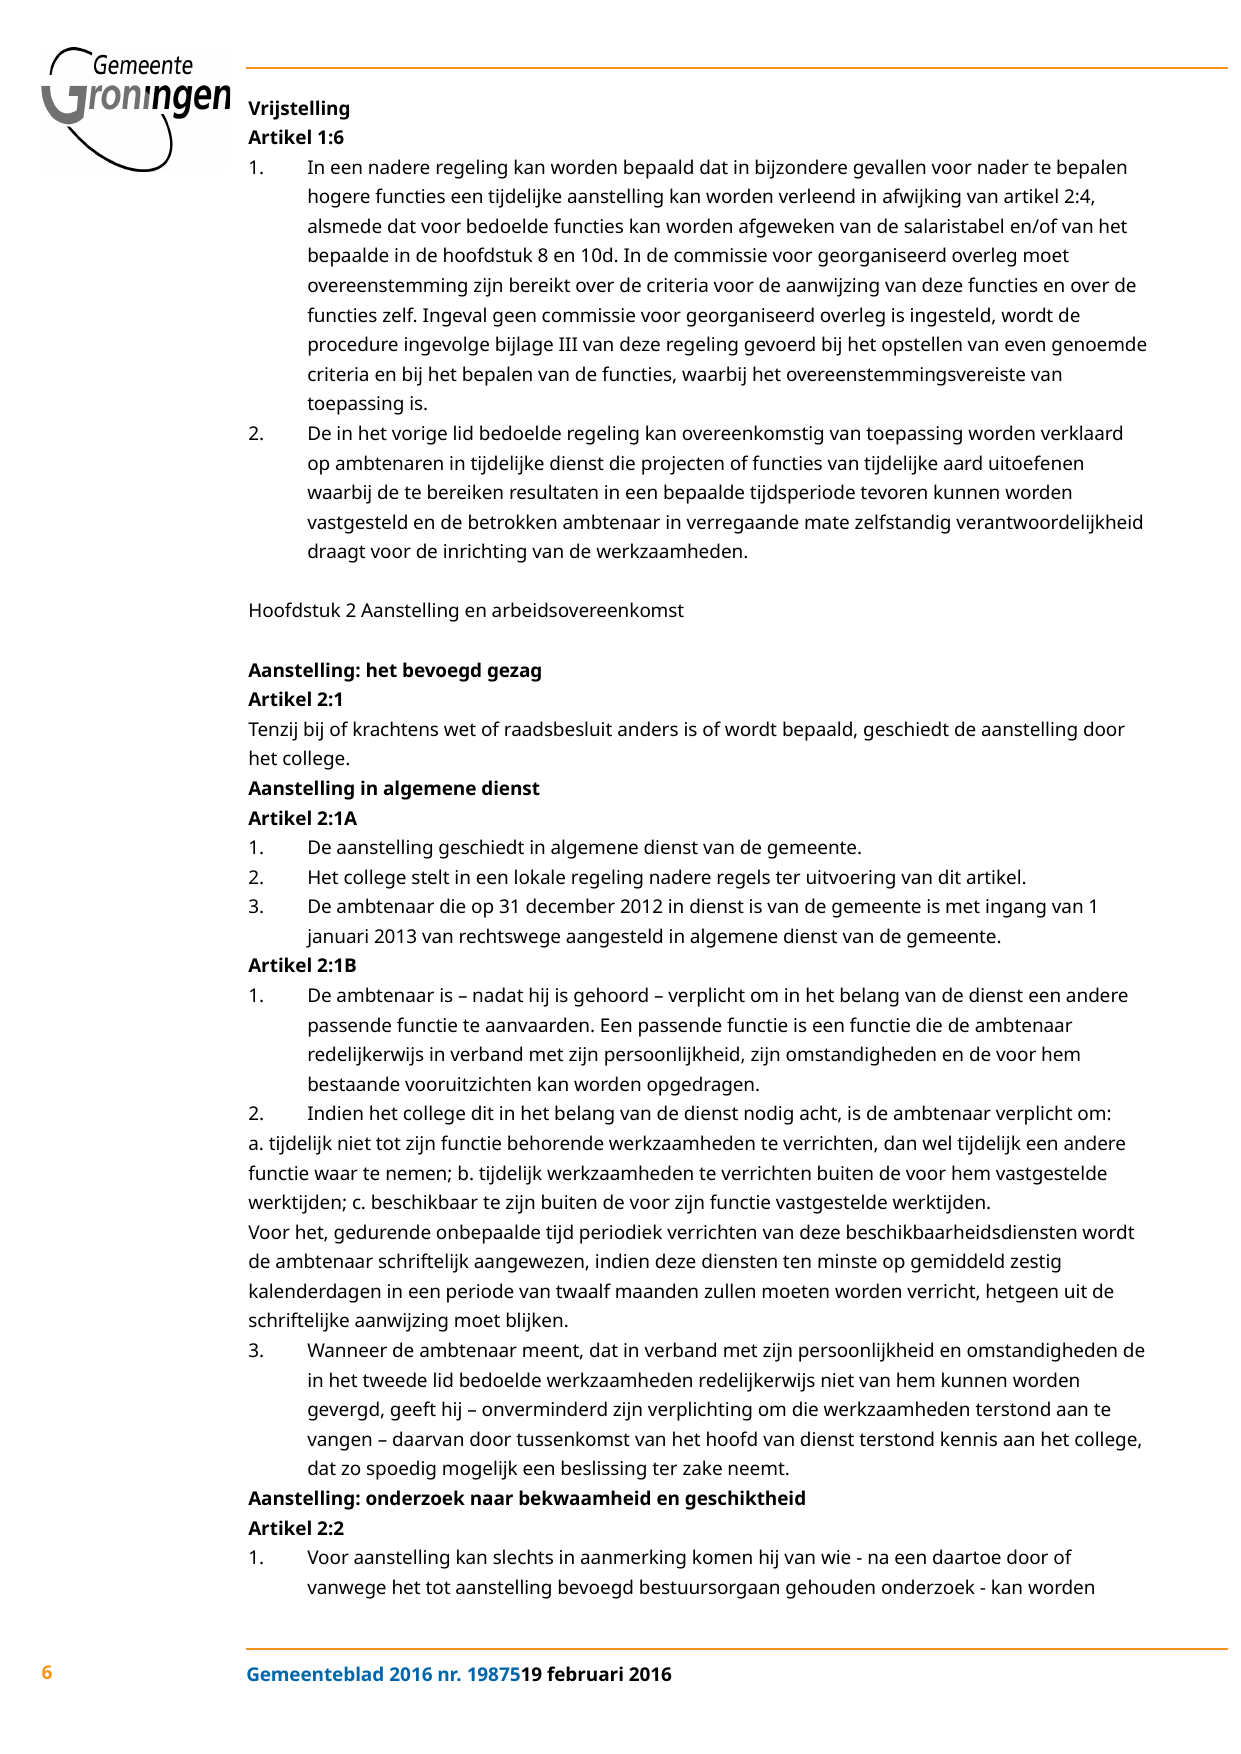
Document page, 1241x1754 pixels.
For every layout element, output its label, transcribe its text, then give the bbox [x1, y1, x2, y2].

list Het college stelt in een lokale regeling nadere regels ter uitvoering van dit artikel. [248, 864, 1152, 890]
list De ambtenaar die op 31 december 2012 in dienst is van de gemeente is met ingang van 1 januari 2013 van rechtswege aangesteld in algemene dienst van de gemeente. [248, 893, 1152, 949]
text Tenzij bij of krachtens wet of raadsbesluit anders is of wordt bepaald, geschiedt de aanstelling door het college. [248, 716, 1152, 771]
text a. tijdelijk niet tot zijn functie behorende werkzaamheden te verrichten, dan wel tijdelijk een andere functie waar te nemen; b. tijdelijk werkzaamheden te verrichten buiten de voor hem vastgestelde werktijden; c. beschikbaar te zijn buiten de voor zijn functie vastgestelde werktijden. [248, 1130, 1152, 1215]
text Aanstelling: het bevoegd gezag [248, 657, 1152, 683]
text Voor het, gedurende onbepaalde tijd periodiek verrichten van deze beschikbaarheidsdiensten wordt de ambtenaar schriftelijk aangewezen, indien deze diensten ten minste op gemiddeld zestig kalenderdagen in een periode van twaalf maanden zullen moeten worden verricht, hetgeen uit de schriftelijke aanwijzing moet blijken. [248, 1219, 1152, 1333]
text Aanstelling in algemene dienst [248, 775, 1152, 801]
picture [41, 47, 231, 172]
text Hoofdstuk 2 Aanstelling en arbeidsovereenkomst [248, 598, 1152, 623]
text Artikel 2:1A [248, 805, 1152, 831]
list In een nadere regeling kan worden bepaald dat in bijzondere gevallen voor nader te bepalen hogere functies een tijdelijke aanstelling kan worden verleend in afwijking van artikel 2:4, alsmede dat voor bedoelde functies kan worden afgeweken van de salaristabel en/of van het bepaalde in de hoofdstuk 8 en 10d. In de commissie voor georganiseerd overleg moet overeenstemming zijn bereikt over de criteria voor de aanwijzing van deze functies en over de functies zelf. Ingeval geen commissie voor georganiseerd overleg is ingesteld, wordt de procedure ingevolge bijlage III van deze regeling gevoerd bij het opstellen van even genoemde criteria en bij het bepalen van de functies, waarbij het overeenstemmingsvereiste van toepassing is. [248, 154, 1152, 416]
list De aanstelling geschiedt in algemene dienst van de gemeente. [248, 834, 1152, 860]
text Aanstelling: onderzoek naar bekwaamheid en geschiktheid [248, 1485, 1152, 1511]
text Artikel 1:6 [248, 124, 1152, 150]
text Vrijstelling [248, 95, 1152, 121]
text Artikel 2:1B [248, 953, 1152, 978]
list Wanneer de ambtenaar meent, dat in verband met zijn persoonlijkheid en omstandigheden de in het tweede lid bedoelde werkzaamheden redelijkerwijs niet van hem kunnen worden gevergd, geeft hij – onverminderd zijn verplichting om die werkzaamheden terstond aan te vangen – daarvan door tussenkomst van het hoofd van dienst terstond kennis aan het college, dat zo spoedig mogelijk een beslissing ter zake neemt. [248, 1337, 1152, 1481]
text Artikel 2:2 [248, 1515, 1152, 1541]
list De in het vorige lid bedoelde regeling kan overeenkomstig van toepassing worden verklaard op ambtenaren in tijdelijke dienst die projecten of functies van tijdelijke aard uitoefenen waarbij de te bereiken resultaten in een bepaalde tijdsperiode tevoren kunnen worden vastgesteld en de betrokken ambtenaar in verregaande mate zelfstandig verantwoordelijkheid draagt voor de inrichting van de werkzaamheden. [248, 420, 1152, 564]
list Voor aanstelling kan slechts in aanmerking komen hij van wie - na een daartoe door of vanwege het tot aanstelling bevoegd bestuursorgaan gehouden onderzoek - kan worden [248, 1544, 1152, 1600]
text Artikel 2:1 [248, 686, 1152, 712]
list De ambtenaar is – nadat hij is gehoord – verplicht om in het belang van de dienst een andere passende functie te aanvaarden. Een passende functie is een functie die de ambtenaar redelijkerwijs in verband met zijn persoonlijkheid, zijn omstandigheden en de voor hem bestaande vooruitzichten kan worden opgedragen. [248, 982, 1152, 1097]
list Indien het college dit in het belang van de dienst nodig acht, is de ambtenaar verplicht om: [248, 1101, 1152, 1126]
